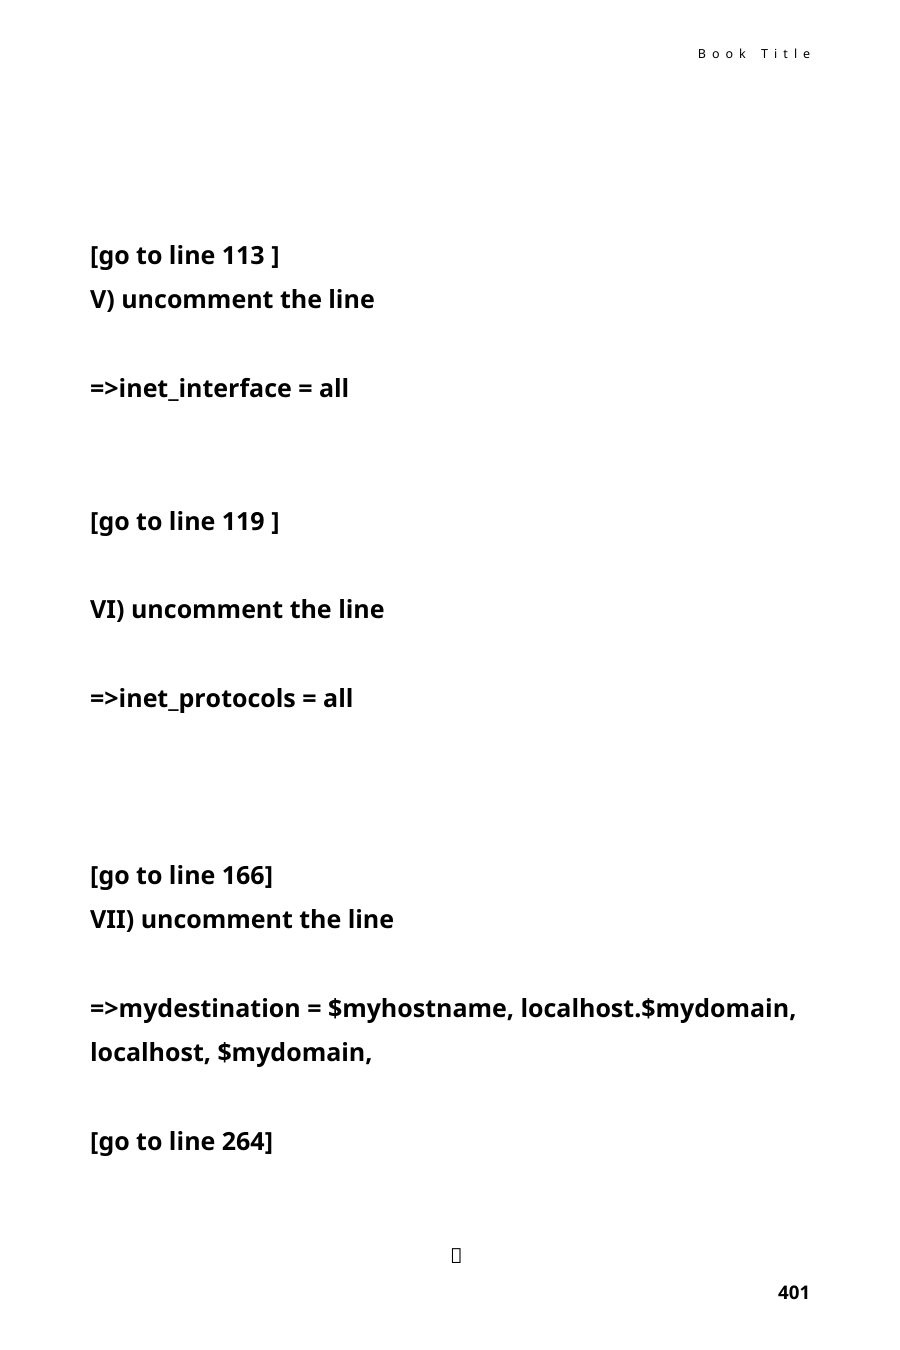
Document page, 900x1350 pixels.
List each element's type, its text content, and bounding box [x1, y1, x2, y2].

text =>inet_protocols = all [90, 681, 810, 714]
text [go to line 119 ] [90, 503, 810, 537]
text VII) uncomment the line [90, 902, 810, 936]
text VI) uncomment the line [90, 592, 810, 626]
text [go to line 166] [90, 858, 810, 892]
text V) uncomment the line [90, 282, 810, 316]
text =>inet_interface = all [90, 371, 810, 405]
text =>mydestination = $myhostname, localhost.$mydomain, localhost, $mydomain, [90, 990, 810, 1069]
text [go to line 113 ] [90, 238, 810, 272]
text [go to line 264] [90, 1123, 810, 1157]
